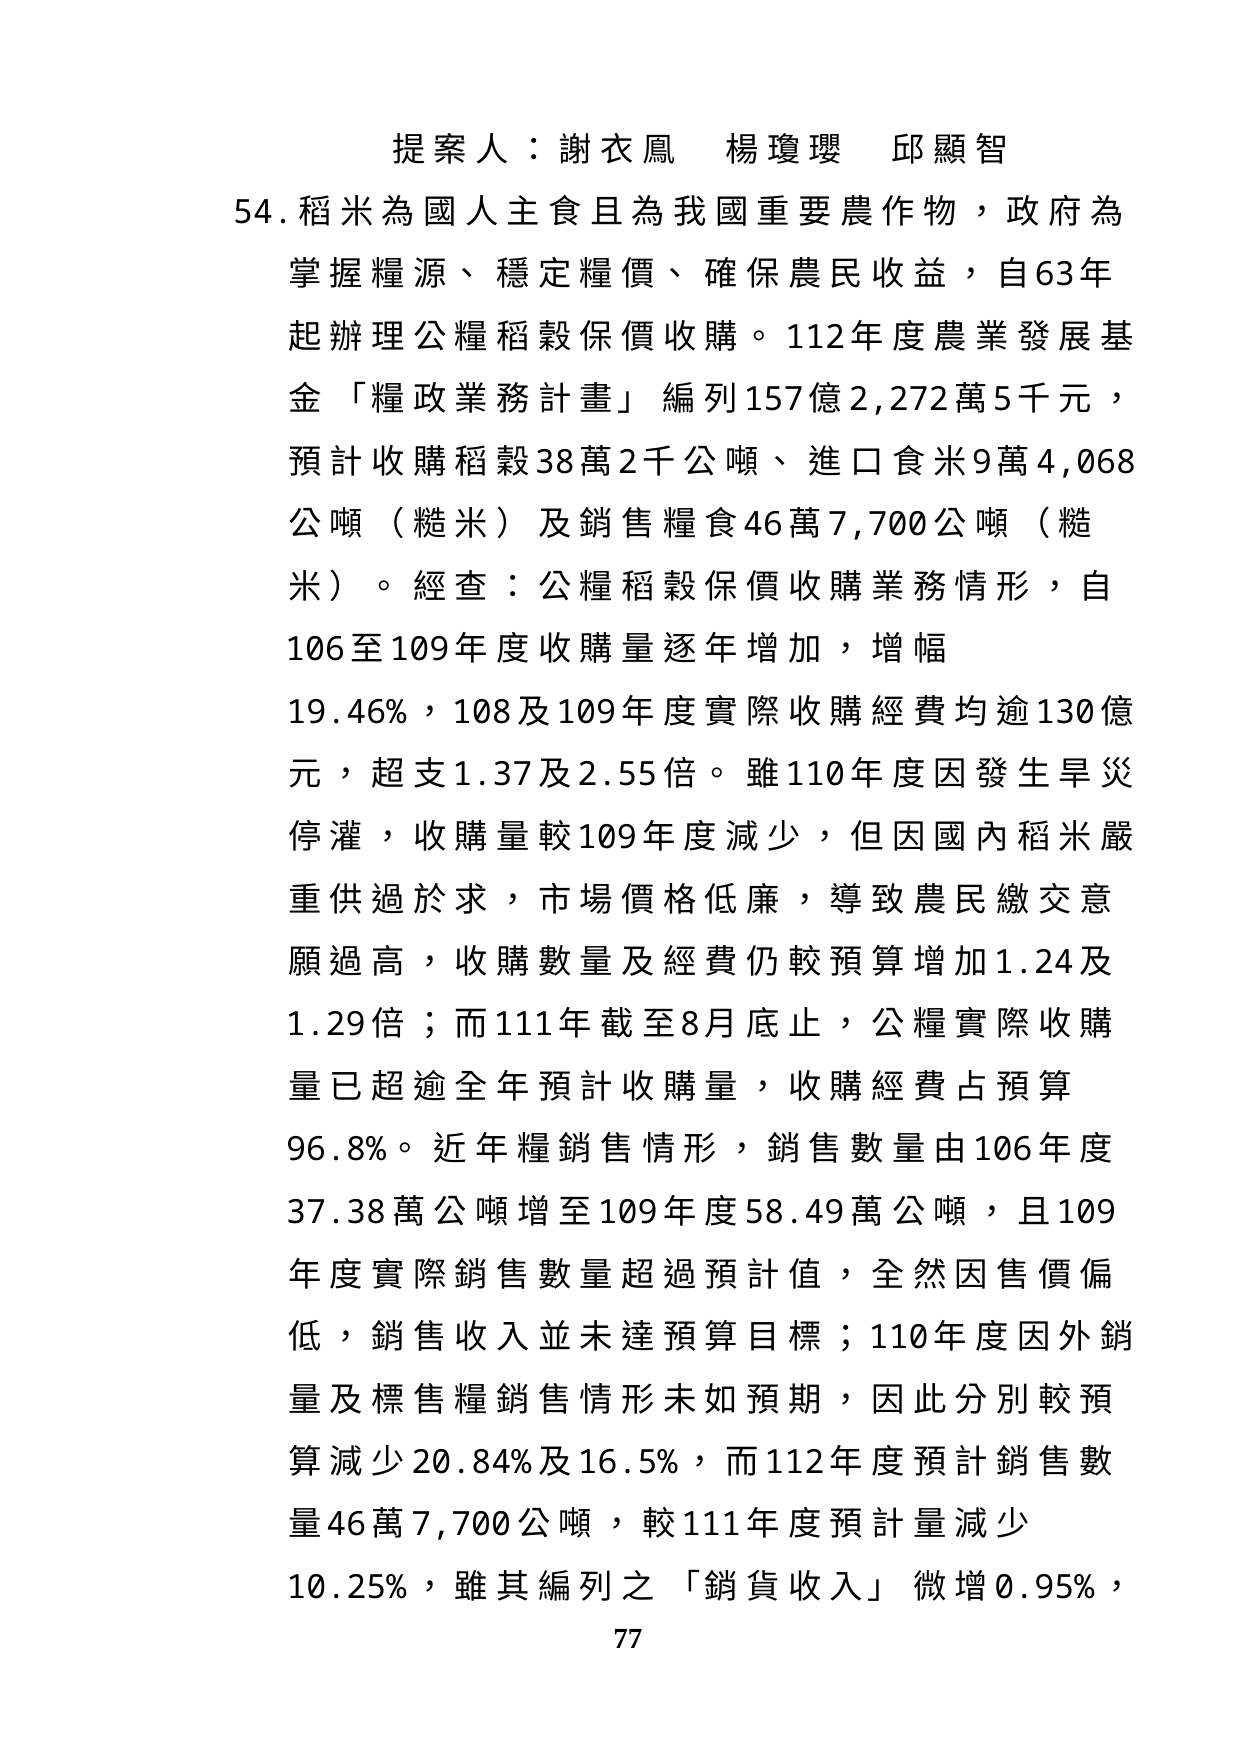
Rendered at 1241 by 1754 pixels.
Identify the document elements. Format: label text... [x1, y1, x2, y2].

text 54.稻米為國人主食且為我國重要農作物，政府為掌握糧源、穩定糧價、確保農民收益，自63年起辦理公糧稻穀保價收購。112年度農業發展基金「糧政業務計畫」編列157億2,272萬5千元，預計收購稻穀38萬2千公噸、進口食米9萬4,068公噸（糙米）及銷售糧食46萬7,700公噸（糙米）。經查：公糧稻穀保價收購業務情形，自106至109年度收購量逐年增加，增幅19.46%，108及109年度實際收購經費均逾130億元，超支1.37及2.55倍。雖110年度因發生旱災停灌，收購量較109年度減少，但因國內稻米嚴重供過於求，市場價格低廉，導致農民繳交意願過高，收購數量及經費仍較預算增加1.24及1.29倍；而111年截至8月底止，公糧實際收購量已超逾全年預計收購量，收購經費占預算96.8%。近年糧銷售情形，銷售數量由106年度37.38萬公噸增至109年度58.49萬公噸，且109年度實際銷售數量超過預計值，全然因售價偏低，銷售收入並未達預算目標；110年度因外銷量及標售糧銷售情形未如預期，因此分別較預算減少20.84%及16.5%，而112年度預計銷售數量46萬7,700公噸，較111年度預計量減少10.25%，雖其編列之「銷貨收入」微增0.95%， [224, 167, 1148, 1605]
text 提案人：謝衣鳯 楊瓊瓔 邱顯智 [384, 105, 1044, 167]
